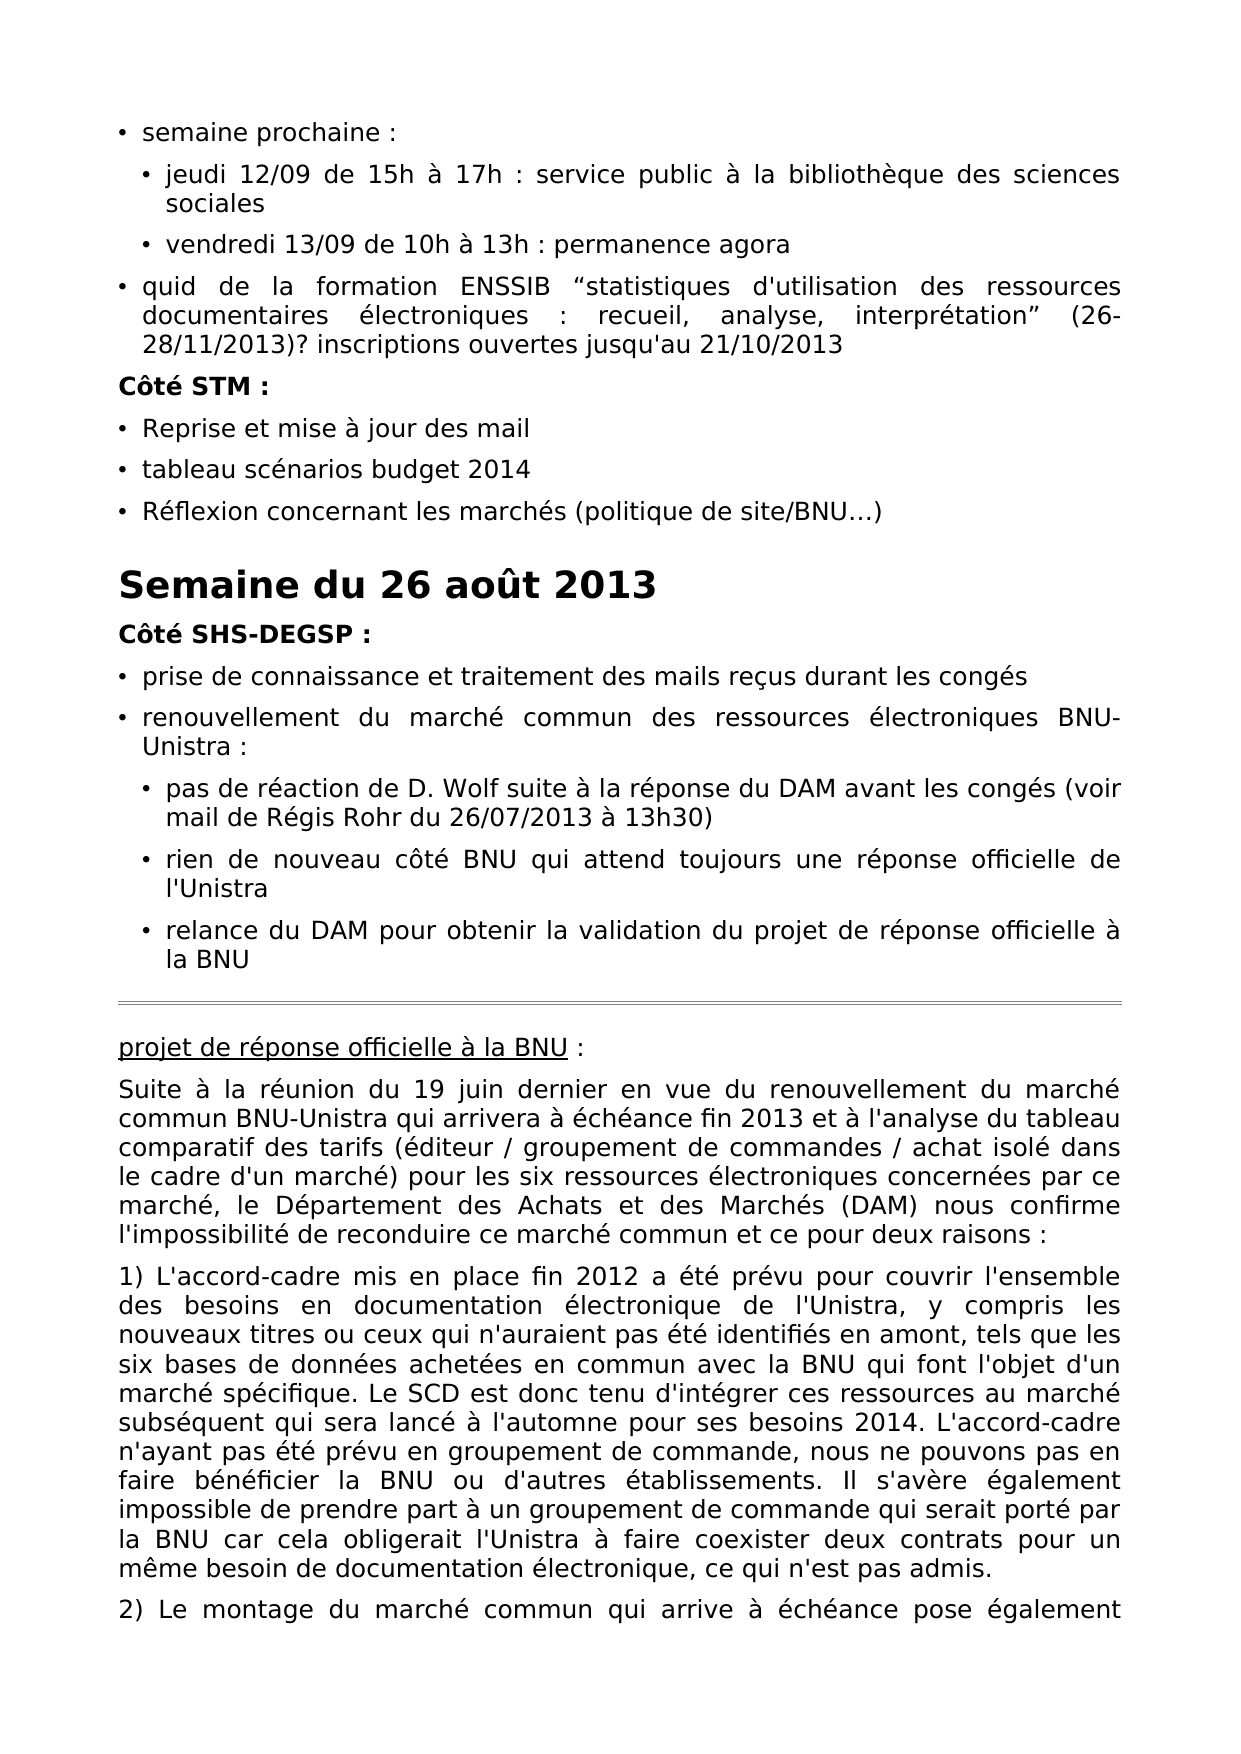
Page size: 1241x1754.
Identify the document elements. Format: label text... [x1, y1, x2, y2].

list tableau scénarios budget 2014 [118, 456, 1122, 485]
text 2) Le montage du marché commun qui arrive à échéance pose également [118, 1596, 1122, 1625]
text Côté STM : [118, 372, 1122, 401]
list Réflexion concernant les marchés (politique de site/BNU…) [118, 497, 1122, 526]
text projet de réponse officielle à la BNU : [118, 1033, 1122, 1062]
text Suite à la réunion du 19 juin dernier en vue du renouvellement du marché commun BNU-Unistra qui arrivera à échéance fin 2013 et à l'analyse du tableau comparatif des tarifs (éditeur / groupement de commandes / achat isolé dans le cadre d'un marché) pour les six ressources électroniques concernées par ce marché, le Département des Achats et des Marchés (DAM) nous confirme l'impossibilité de reconduire ce marché commun et ce pour deux raisons : [118, 1075, 1122, 1250]
list jeudi 12/09 de 15h à 17h : service public à la bibliothèque des sciences sociales [142, 160, 1122, 218]
list Reprise et mise à jour des mail [118, 414, 1122, 443]
text Côté SHS-DEGSP : [118, 620, 1122, 649]
list renouvellement du marché commun des ressources électroniques BNU-Unistra : [118, 703, 1122, 762]
list prise de connaissance et traitement des mails reçus durant les congés [118, 662, 1122, 691]
list quid de la formation ENSSIB “statistiques d'utilisation des ressources documentaires électroniques : recueil, analyse, interprétation” (26-28/11/2013)? inscriptions ouvertes jusqu'au 21/10/2013 [118, 272, 1122, 360]
list relance du DAM pour obtenir la validation du projet de réponse officielle à la BNU [142, 916, 1122, 974]
list semaine prochaine : [118, 118, 1122, 147]
list pas de réaction de D. Wolf suite à la réponse du DAM avant les congés (voir mail de Régis Rohr du 26/07/2013 à 13h30) [142, 774, 1122, 833]
list vendredi 13/09 de 10h à 13h : permanence agora [142, 231, 1122, 260]
text 1) L'accord-cadre mis en place fin 2012 a été prévu pour couvrir l'ensemble des besoins en documentation électronique de l'Unistra, y compris les nouveaux titres ou ceux qui n'auraient pas été identifiés en amont, tels que les six bases de données achetées en commun avec la BNU qui font l'objet d'un marché spécifique. Le SCD est donc tenu d'intégrer ces ressources au marché subséquent qui sera lancé à l'automne pour ses besoins 2014. L'accord-cadre n'ayant pas été prévu en groupement de commande, nous ne pouvons pas en faire bénéficier la BNU ou d'autres établissements. Il s'avère également impossible de prendre part à un groupement de commande qui serait porté par la BNU car cela obligerait l'Unistra à faire coexister deux contrats pour un même besoin de documentation électronique, ce qui n'est pas admis. [118, 1262, 1122, 1583]
list rien de nouveau côté BNU qui attend toujours une réponse officielle de l'Unistra [142, 845, 1122, 903]
subtitle Semaine du 26 août 2013 [118, 564, 1122, 608]
